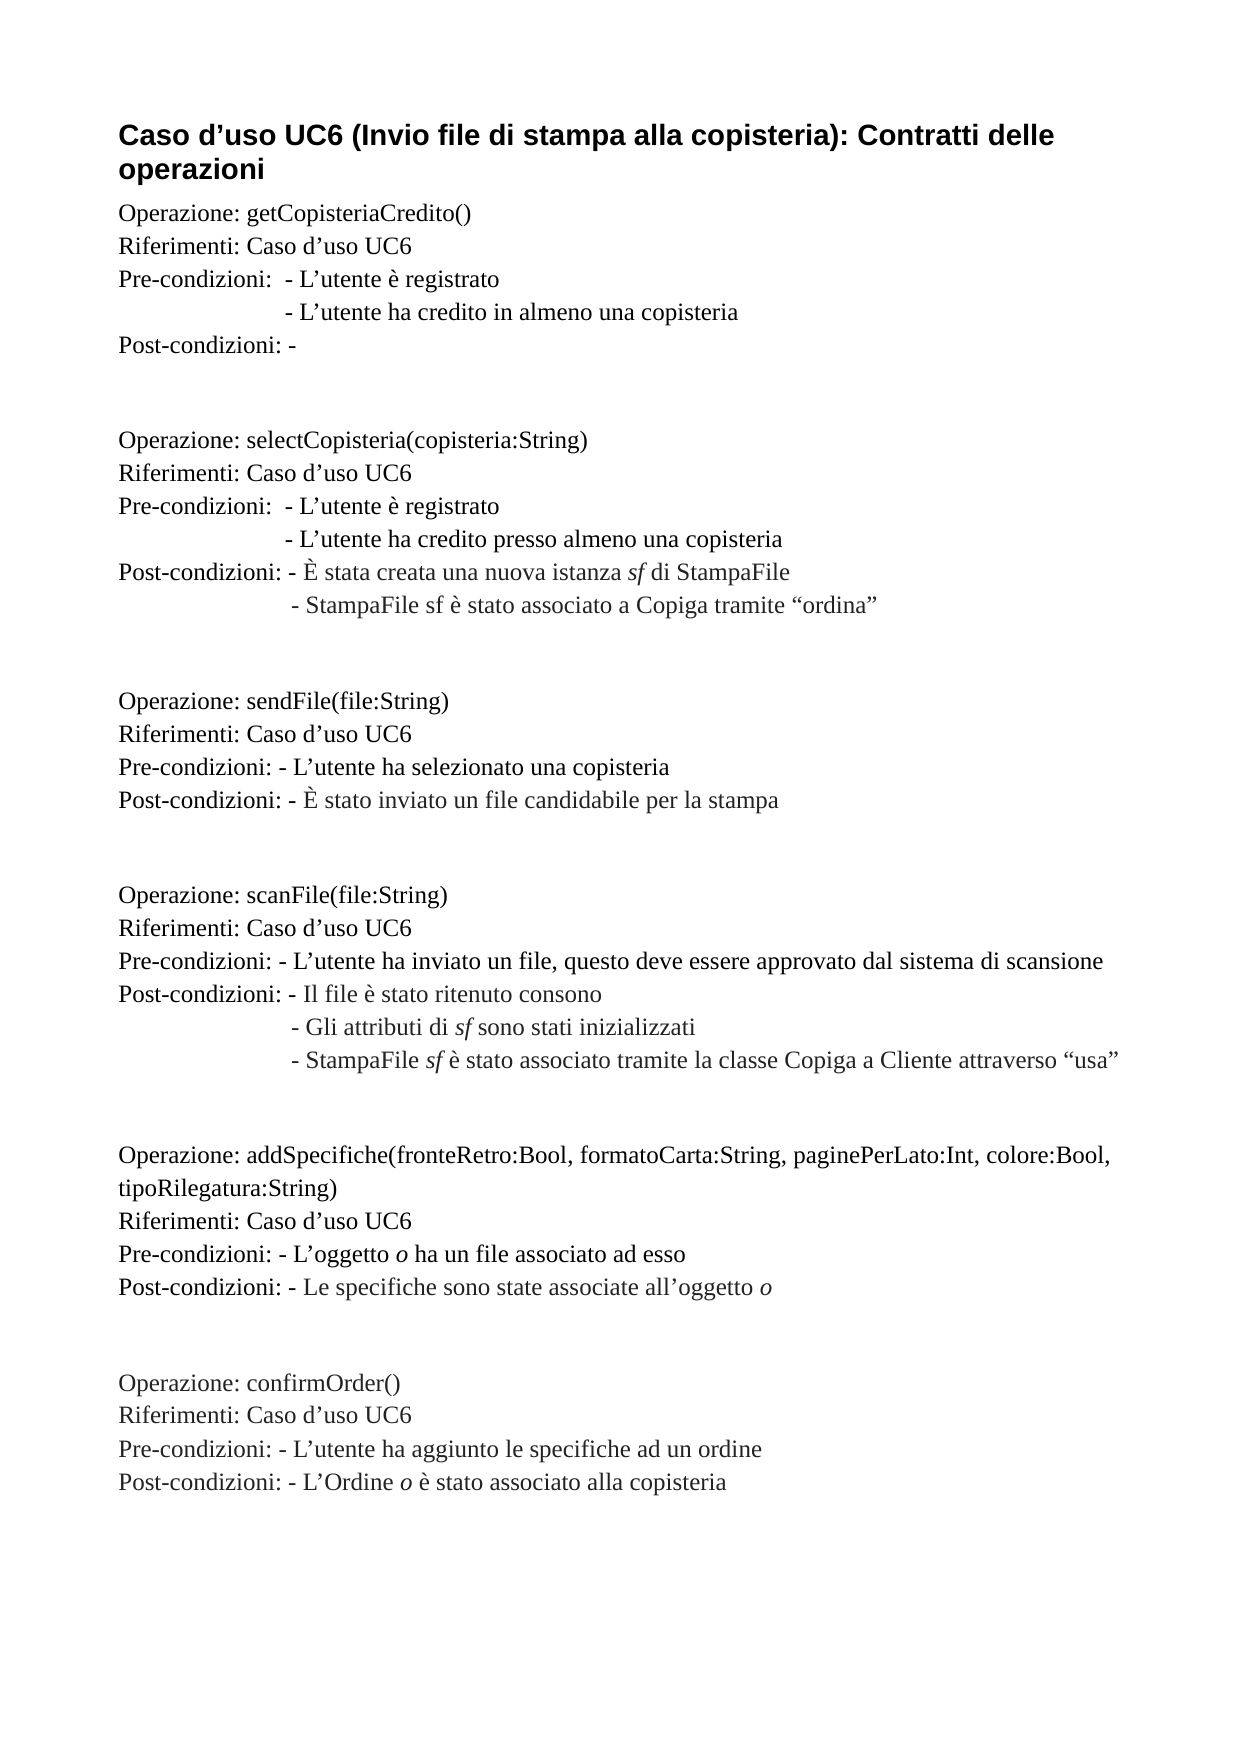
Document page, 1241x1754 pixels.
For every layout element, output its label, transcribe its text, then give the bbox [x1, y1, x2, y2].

text Operazione: sendFile(file:String) Riferimenti: Caso d’uso UC6 Pre-condizioni: - L’utente ha selezionato una copisteria Post-condizioni: - È stato inviato un file candidabile per la stampa [118, 686, 1122, 813]
text Operazione: getCopisteriaCredito() Riferimenti: Caso d’uso UC6 Pre-condizioni: - L’utente è registrato - L’utente ha credito in almeno una copisteria Post-condizioni: - [118, 198, 1122, 359]
text Operazione: scanFile(file:String) Riferimenti: Caso d’uso UC6 Pre-condizioni: - L’utente ha inviato un file, questo deve essere approvato dal sistema di scansione Post-condizioni: - Il file è stato ritenuto consono - Gli attributi di sf sono stati inizializzati - StampaFile sf è stato associato tramite la classe Copiga a Cliente attraverso “usa” [118, 880, 1122, 1074]
text Operazione: selectCopisteria(copisteria:String) Riferimenti: Caso d’uso UC6 Pre-condizioni: - L’utente è registrato - L’utente ha credito presso almeno una copisteria Post-condizioni: - È stata creata una nuova istanza sf di StampaFile - StampaFile sf è stato associato a Copiga tramite “ordina” [118, 425, 1122, 619]
subtitle Caso d’uso UC6 (Invio file di stampa alla copisteria): Contratti delle operazioni [118, 118, 1122, 186]
text Operazione: addSpecifiche(fronteRetro:Bool, formatoCarta:String, paginePerLato:Int, colore:Bool, tipoRilegatura:String) Riferimenti: Caso d’uso UC6 Pre-condizioni: - L’oggetto o ha un file associato ad esso Post-condizioni: - Le specifiche sono state associate all’oggetto o [118, 1140, 1122, 1301]
text Operazione: confirmOrder() Riferimenti: Caso d’uso UC6 Pre-condizioni: - L’utente ha aggiunto le specifiche ad un ordine Post-condizioni: - L’Ordine o è stato associato alla copisteria [118, 1368, 1122, 1495]
